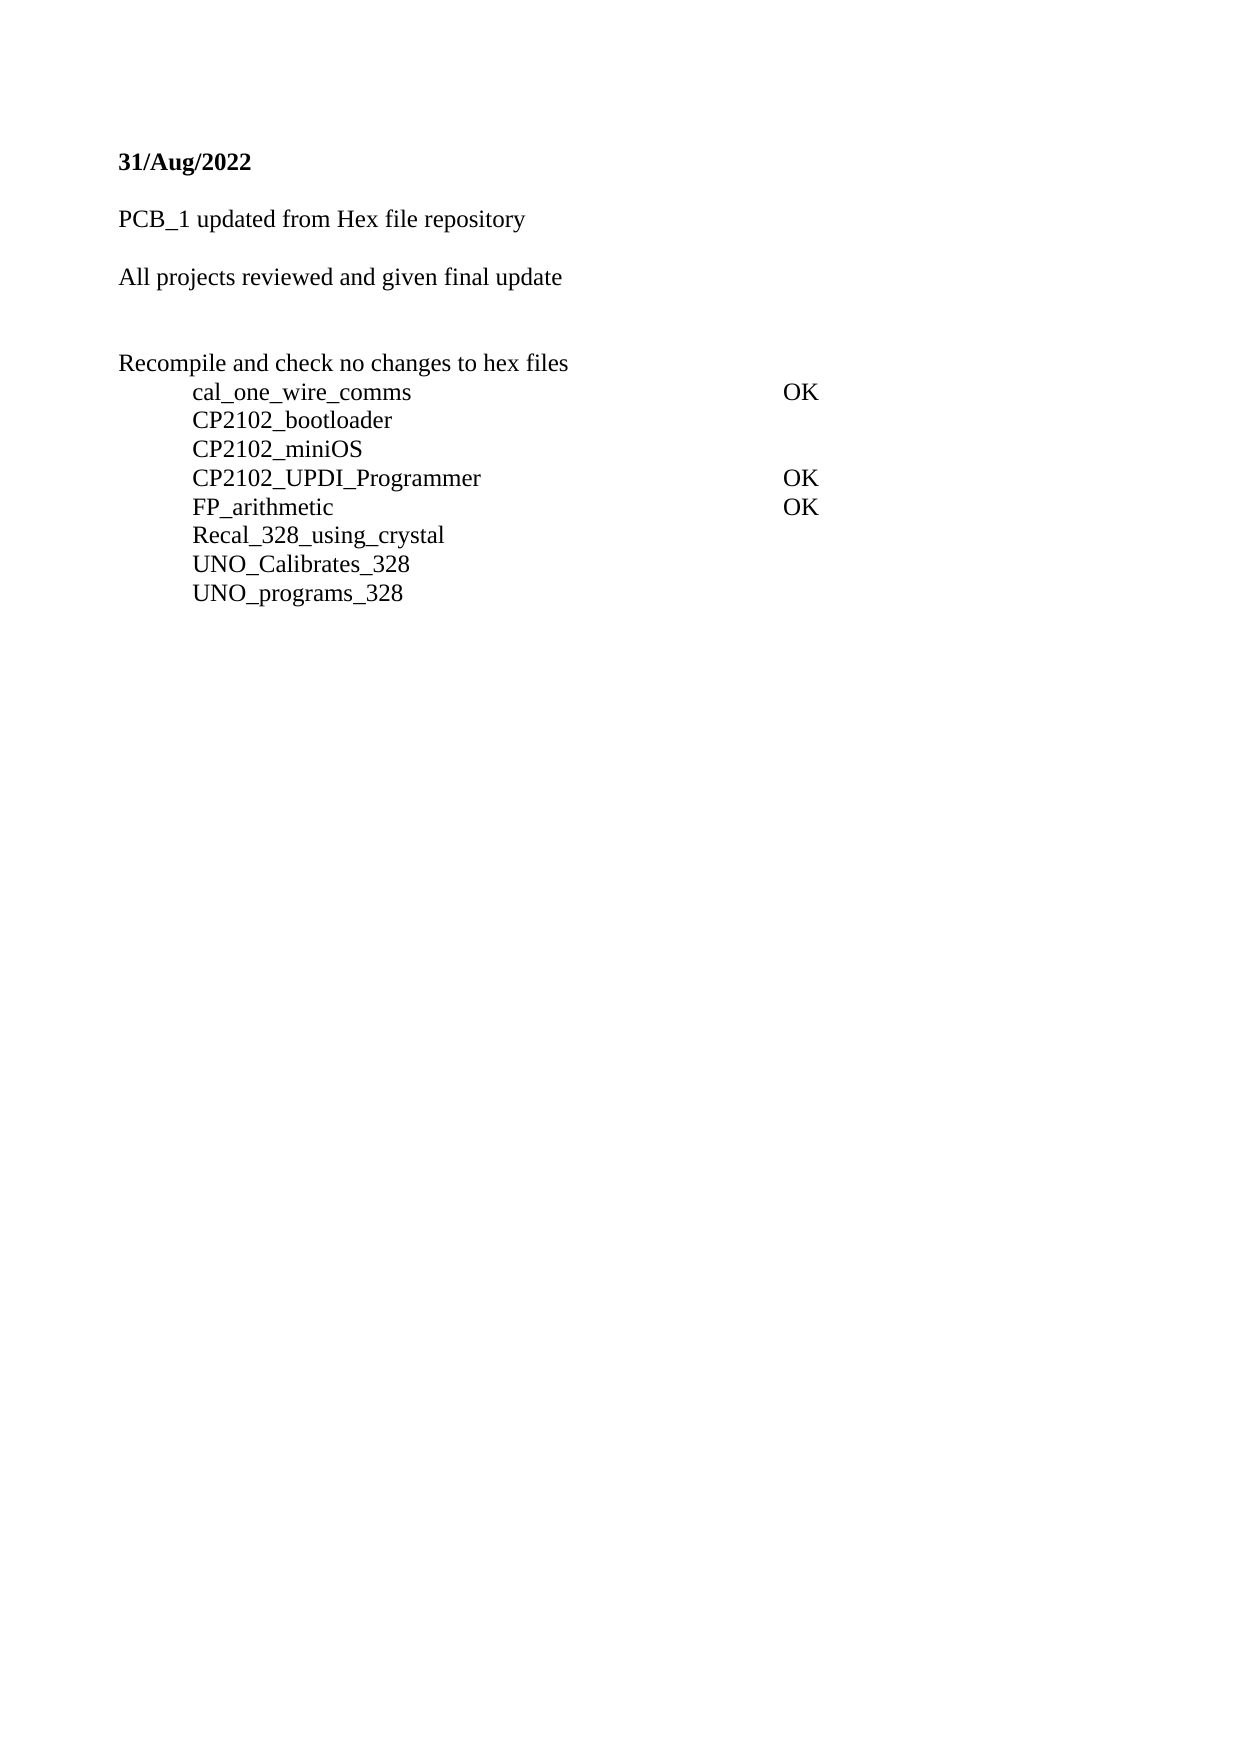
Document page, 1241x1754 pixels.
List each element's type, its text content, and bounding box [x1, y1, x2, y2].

text FP_arithmetic OK [118, 492, 1122, 521]
text CP2102_miniOS [118, 434, 1122, 463]
text Recal_328_using_crystal [118, 521, 1122, 549]
text 31/Aug/2022 [118, 147, 1122, 176]
text UNO_Calibrates_328 [118, 549, 1122, 578]
text All projects reviewed and given final update [118, 262, 1122, 291]
text cal_one_wire_comms OK [118, 377, 1122, 406]
text CP2102_UPDI_Programmer OK [118, 463, 1122, 492]
text UNO_programs_328 [118, 578, 1122, 607]
text Recompile and check no changes to hex files [118, 348, 1122, 377]
text CP2102_bootloader [118, 406, 1122, 434]
text PCB_1 updated from Hex file repository [118, 204, 1122, 233]
